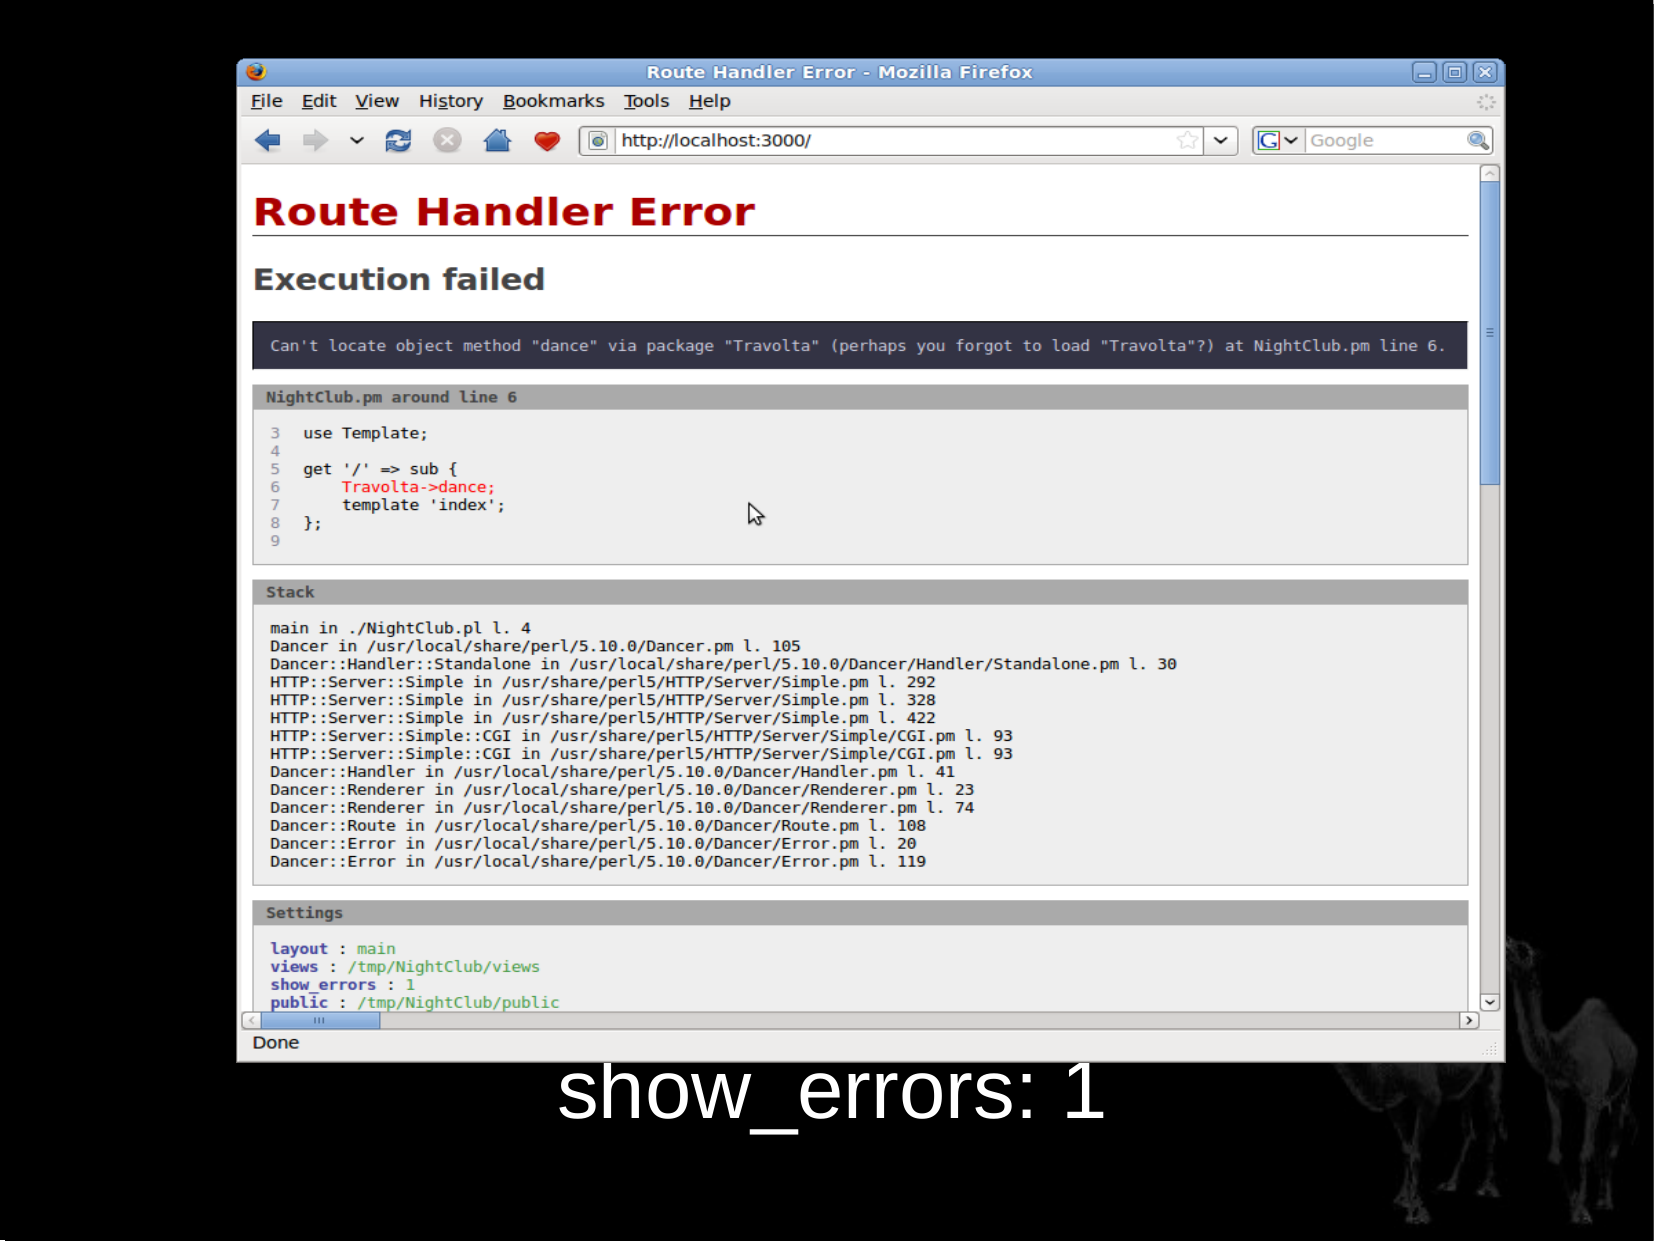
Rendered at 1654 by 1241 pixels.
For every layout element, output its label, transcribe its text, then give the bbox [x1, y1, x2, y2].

subtitle show_errors: 1 [88, 56, 1577, 1193]
picture [5, 4, 1654, 1241]
